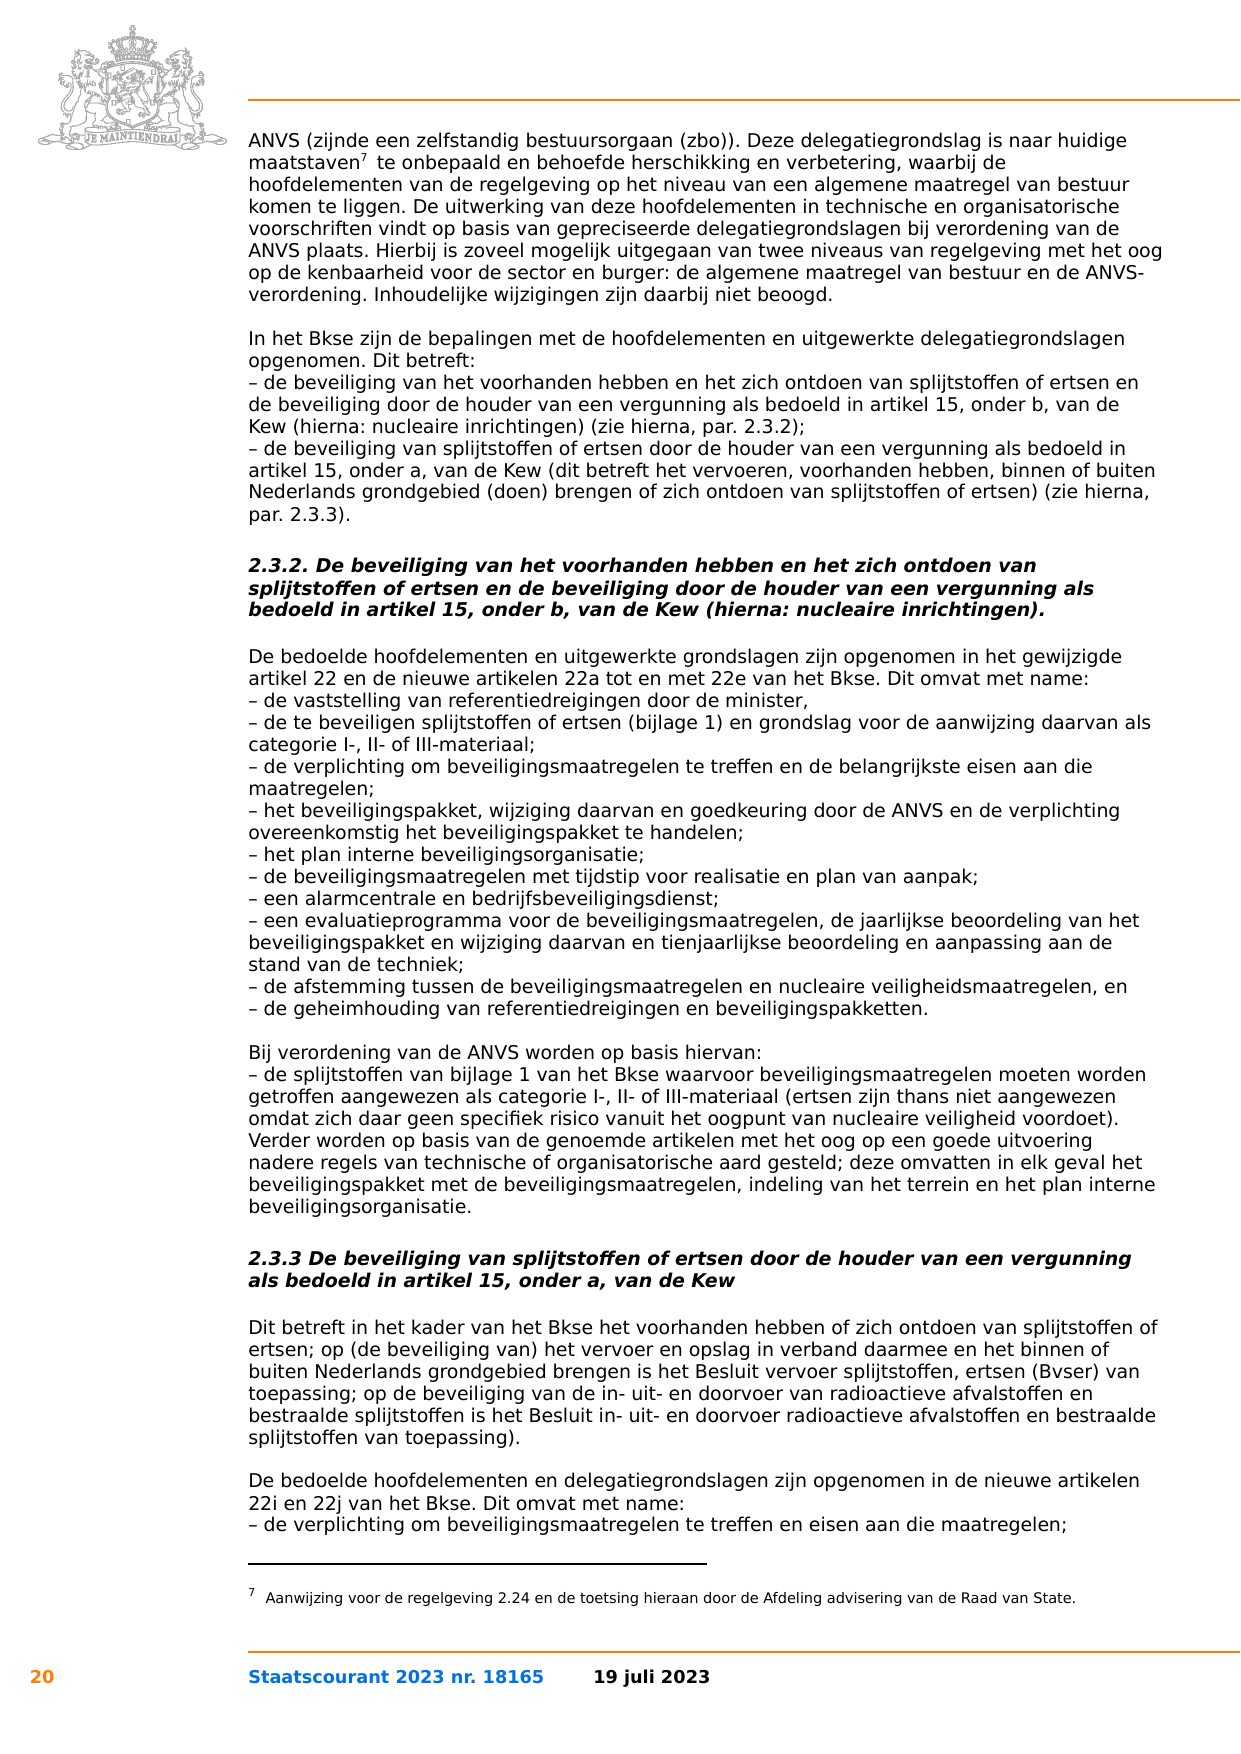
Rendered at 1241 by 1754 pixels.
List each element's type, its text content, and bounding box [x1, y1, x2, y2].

text – de verplichting om beveiligingsmaatregelen te treffen en de belangrijkste eisen aan die maatregelen; [248, 756, 1163, 800]
text – de te beveiligen splijtstoffen of ertsen (bijlage 1) en grondslag voor de aanwijzing daarvan als categorie I-, II- of III-materiaal; [248, 712, 1163, 756]
text Bij verordening van de ANVS worden op basis hiervan: [248, 1042, 1163, 1064]
text – de splijtstoffen van bijlage 1 van het Bkse waarvoor beveiligingsmaatregelen moeten worden getroffen aangewezen als categorie I-, II- of III-materiaal (ertsen zijn thans niet aangewezen omdat zich daar geen specifiek risico vanuit het oogpunt van nucleaire veiligheid voordoet). Verder worden op basis van de genoemde artikelen met het oog op een goede uitvoering nadere regels van technische of organisatorische aard gesteld; deze omvatten in elk geval het beveiligingspakket met de beveiligingsmaatregelen, indeling van het terrein en het plan interne beveiligingsorganisatie. [248, 1064, 1163, 1218]
text – de verplichting om beveiligingsmaatregelen te treffen en eisen aan die maatregelen; [248, 1514, 1163, 1536]
text – het beveiligingspakket, wijziging daarvan en goedkeuring door de ANVS en de verplichting overeenkomstig het beveiligingspakket te handelen; [248, 800, 1163, 844]
text – de geheimhouding van referentiedreigingen en beveiligingspakketten. [248, 998, 1163, 1020]
text De bedoelde hoofdelementen en uitgewerkte grondslagen zijn opgenomen in het gewijzigde artikel 22 en de nieuwe artikelen 22a tot en met 22e van het Bkse. Dit omvat met name: [248, 646, 1163, 690]
text – een alarmcentrale en bedrijfsbeveiligingsdienst; [248, 888, 1163, 910]
picture [38, 25, 227, 150]
text – de beveiliging van splijtstoffen of ertsen door de houder van een vergunning als bedoeld in artikel 15, onder a, van de Kew (dit betreft het vervoeren, voorhanden hebben, binnen of buiten Nederlands grondgebied (doen) brengen of zich ontdoen van splijtstoffen of ertsen) (zie hierna, par. 2.3.3). [248, 437, 1163, 525]
text – de vaststelling van referentiedreigingen door de minister, [248, 690, 1163, 712]
text – de afstemming tussen de beveiligingsmaatregelen en nucleaire veiligheidsmaatregelen, en [248, 976, 1163, 998]
text In het Bkse zijn de bepalingen met de hoofdelementen en uitgewerkte delegatiegrondslagen opgenomen. Dit betreft: [248, 328, 1163, 372]
text – de beveiligingsmaatregelen met tijdstip voor realisatie en plan van aanpak; [248, 866, 1163, 888]
subtitle 2.3.3 De beveiliging van splijtstoffen of ertsen door de houder van een vergunning als bedoeld in artikel 15, onder a, van de Kew [248, 1248, 1163, 1292]
text Aanwijzing voor de regelgeving 2.24 en de toetsing hieraan door de Afdeling advisering van de Raad van State. [248, 1586, 1163, 1608]
text Dit betreft in het kader van het Bkse het voorhanden hebben of zich ontdoen van splijtstoffen of ertsen; op (de beveiliging van) het vervoer en opslag in verband daarmee en het binnen of buiten Nederlands grondgebied brengen is het Besluit vervoer splijtstoffen, ertsen (Bvser) van toepassing; op de beveiliging van de in- uit- en doorvoer van radioactieve afvalstoffen en bestraalde splijtstoffen is het Besluit in- uit- en doorvoer radioactieve afvalstoffen en bestraalde splijtstoffen van toepassing). [248, 1317, 1163, 1448]
text – de beveiliging van het voorhanden hebben en het zich ontdoen van splijtstoffen of ertsen en de beveiliging door de houder van een vergunning als bedoeld in artikel 15, onder b, van de Kew (hierna: nucleaire inrichtingen) (zie hierna, par. 2.3.2); [248, 372, 1163, 437]
text – het plan interne beveiligingsorganisatie; [248, 844, 1163, 866]
text De bedoelde hoofdelementen en delegatiegrondslagen zijn opgenomen in de nieuwe artikelen 22i en 22j van het Bkse. Dit omvat met name: [248, 1470, 1163, 1514]
text ANVS (zijnde een zelfstandig bestuursorgaan (zbo)). Deze delegatiegrondslag is naar huidige maatstaven te onbepaald en behoefde herschikking en verbetering, waarbij de hoofdelementen van de regelgeving op het niveau van een algemene maatregel van bestuur komen te liggen. De uitwerking van deze hoofdelementen in technische en organisatorische voorschriften vindt op basis van gepreciseerde delegatiegrondslagen bij verordening van de ANVS plaats. Hierbij is zoveel mogelijk uitgegaan van twee niveaus van regelgeving met het oog op de kenbaarheid voor de sector en burger: de algemene maatregel van bestuur en de ANVS-verordening. Inhoudelijke wijzigingen zijn daarbij niet beoogd. [248, 130, 1163, 306]
text – een evaluatieprogramma voor de beveiligingsmaatregelen, de jaarlijkse beoordeling van het beveiligingspakket en wijziging daarvan en tienjaarlijkse beoordeling en aanpassing aan de stand van de techniek; [248, 910, 1163, 976]
subtitle 2.3.2. De beveiliging van het voorhanden hebben en het zich ontdoen van splijtstoffen of ertsen en de beveiliging door de houder van een vergunning als bedoeld in artikel 15, onder b, van de Kew (hierna: nucleaire inrichtingen). [248, 555, 1163, 621]
